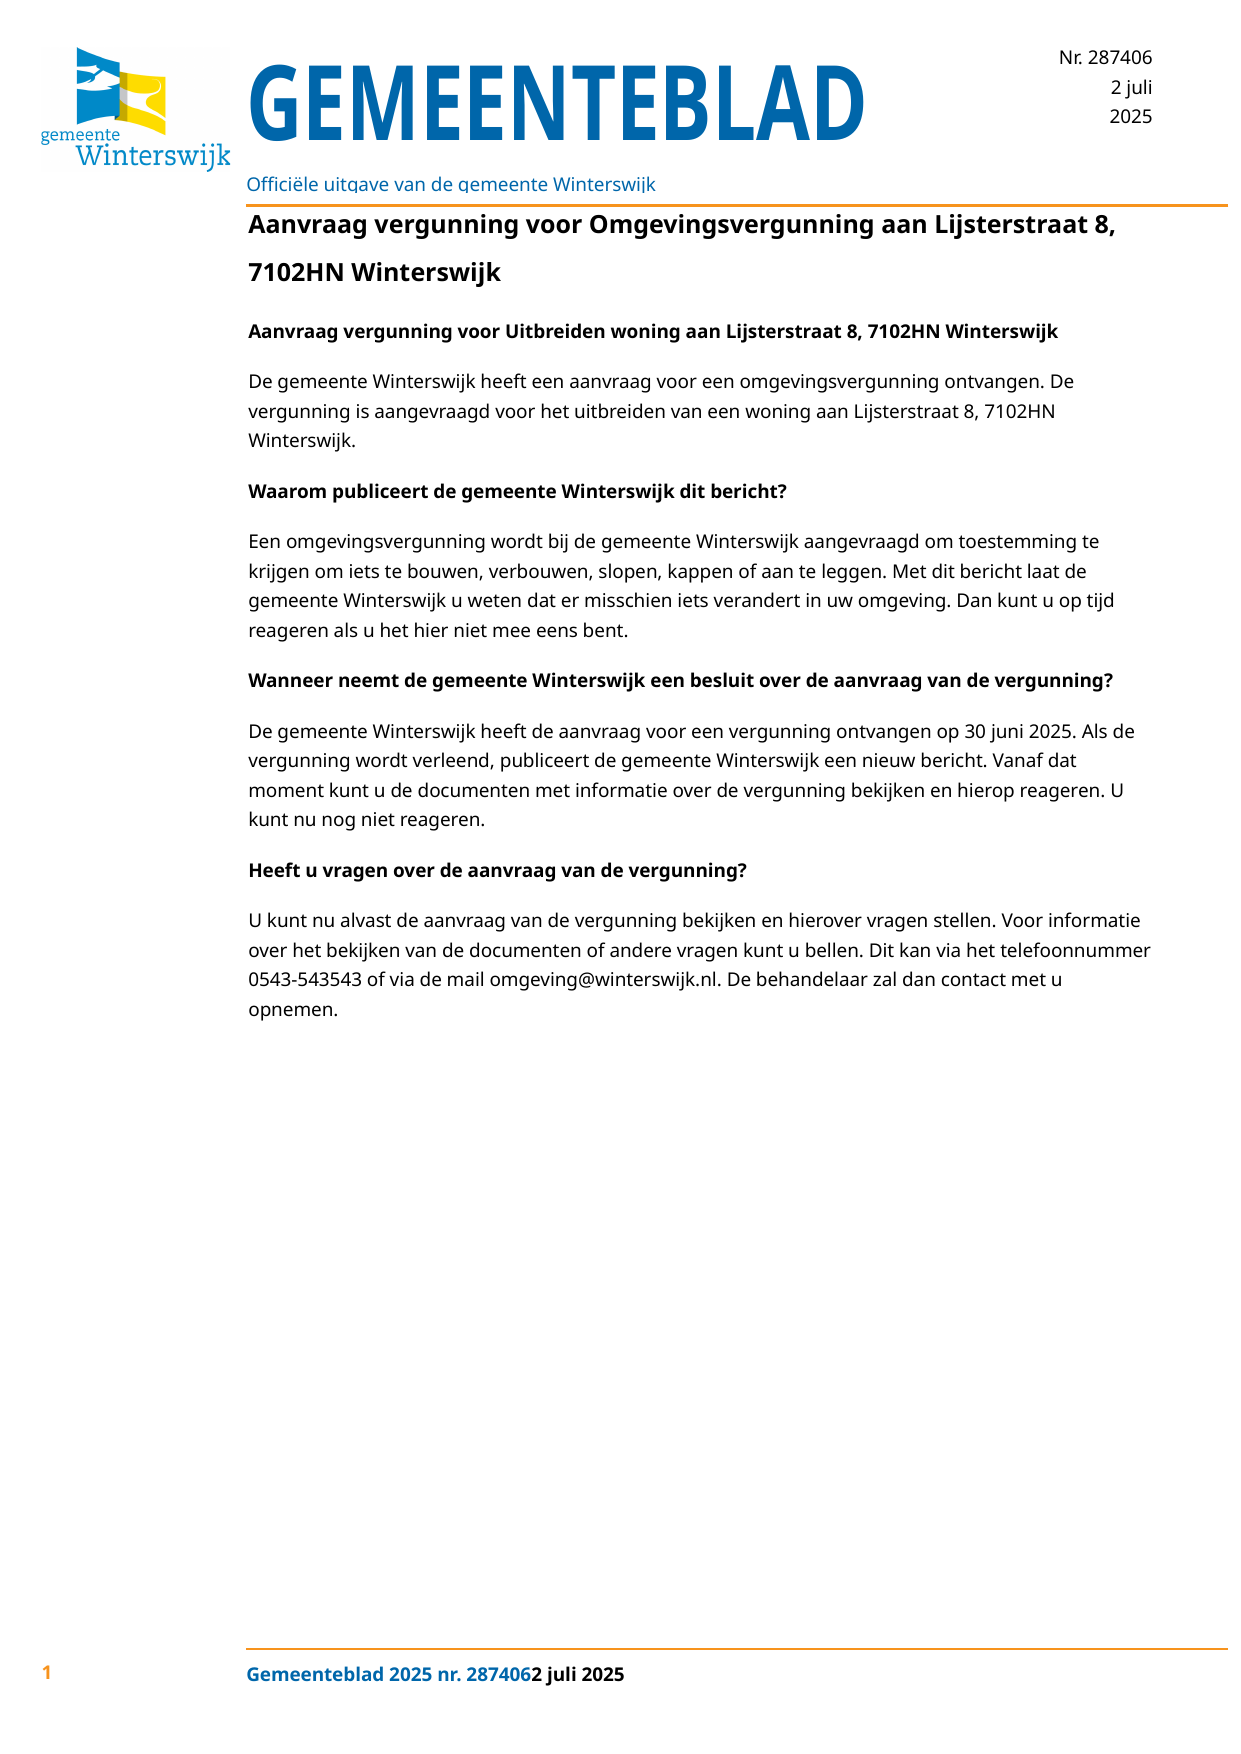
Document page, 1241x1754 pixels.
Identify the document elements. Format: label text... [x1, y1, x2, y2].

text De gemeente Winterswijk heeft een aanvraag voor een omgevingsvergunning ontvangen. De vergunning is aangevraagd voor het uitbreiden van een woning aan Lijsterstraat 8, 7102HN Winterswijk. [248, 368, 1152, 453]
text U kunt nu alvast de aanvraag van de vergunning bekijken en hierover vragen stellen. Voor informatie over het bekijken van de documenten of andere vragen kunt u bellen. Dit kan via het telefoonnummer 0543-543543 of via de mail omgeving@winterswijk.nl. De behandelaar zal dan contact met u opnemen. [248, 907, 1152, 1022]
text De gemeente Winterswijk heeft de aanvraag voor een vergunning ontvangen op 30 juni 2025. Als de vergunning wordt verleend, publiceert de gemeente Winterswijk een nieuw bericht. Vanaf dat moment kunt u de documenten met informatie over de vergunning bekijken en hierop reageren. U kunt nu nog niet reageren. [248, 718, 1152, 832]
text Aanvraag vergunning voor Uitbreiden woning aan Lijsterstraat 8, 7102HN Winterswijk [248, 318, 1152, 344]
text Wanneer neemt de gemeente Winterswijk een besluit over de aanvraag van de vergunning? [248, 667, 1152, 693]
picture [225, 153, 231, 162]
text Aanvraag vergunning voor Omgevingsvergunning aan Lijsterstraat 8, 7102HN Winterswijk [248, 207, 1152, 288]
text Een omgevingsvergunning wordt bij de gemeente Winterswijk aangevraagd om toestemming te krijgen om iets te bouwen, verbouwen, slopen, kappen of aan te leggen. Met dit bericht laat de gemeente Winterswijk u weten dat er misschien iets verandert in uw omgeving. Dan kunt u op tijd reageren als u het hier niet mee eens bent. [248, 528, 1152, 643]
picture [41, 47, 231, 172]
text Heeft u vragen over de aanvraag van de vergunning? [248, 857, 1152, 883]
text Waarom publiceert de gemeente Winterswijk dit bericht? [248, 478, 1152, 504]
